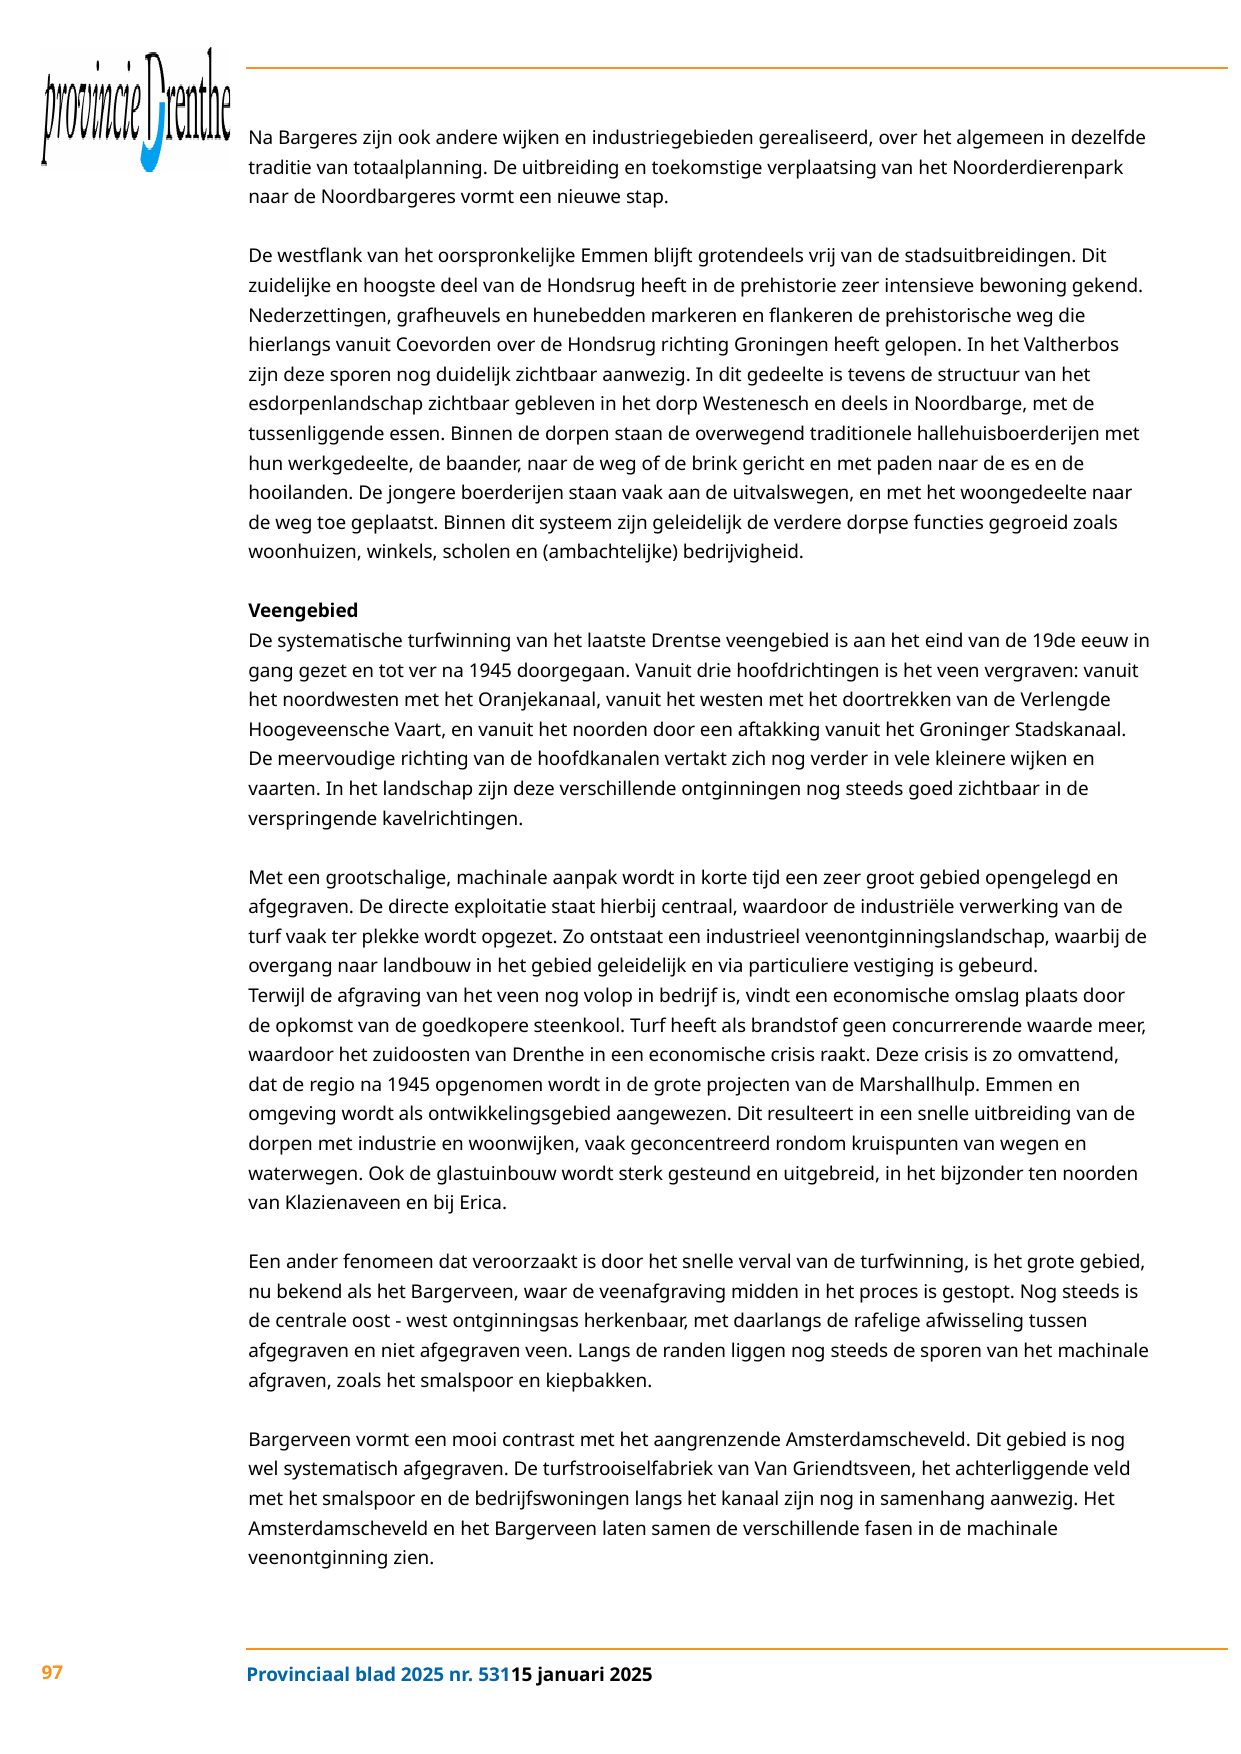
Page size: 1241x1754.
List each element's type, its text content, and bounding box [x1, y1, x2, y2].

text De westflank van het oorspronkelijke Emmen blijft grotendeels vrij van de stadsuitbreidingen. Dit zuidelijke en hoogste deel van de Hondsrug heeft in de prehistorie zeer intensieve bewoning gekend. Nederzettingen, grafheuvels en hunebedden markeren en flankeren de prehistorische weg die hierlangs vanuit Coevorden over de Hondsrug richting Groningen heeft gelopen. In het Valtherbos zijn deze sporen nog duidelijk zichtbaar aanwezig. In dit gedeelte is tevens de structuur van het esdorpenlandschap zichtbaar gebleven in het dorp Westenesch en deels in Noordbarge, met de tussenliggende essen. Binnen de dorpen staan de overwegend traditionele hallehuisboerderijen met hun werkgedeelte, de baander, naar de weg of de brink gericht en met paden naar de es en de hooilanden. De jongere boerderijen staan vaak aan de uitvalswegen, en met het woongedeelte naar de weg toe geplaatst. Binnen dit systeem zijn geleidelijk de verdere dorpse functies gegroeid zoals woonhuizen, winkels, scholen en (ambachtelijke) bedrijvigheid. [248, 243, 1152, 564]
text Met een grootschalige, machinale aanpak wordt in korte tijd een zeer groot gebied opengelegd en afgegraven. De directe exploitatie staat hierbij centraal, waardoor de industriële verwerking van de turf vaak ter plekke wordt opgezet. Zo ontstaat een industrieel veenontginningslandschap, waarbij de overgang naar landbouw in het gebied geleidelijk en via particuliere vestiging is gebeurd. [248, 864, 1152, 978]
text Na Bargeres zijn ook andere wijken en industriegebieden gerealiseerd, over het algemeen in dezelfde traditie van totaalplanning. De uitbreiding en toekomstige verplaatsing van het Noorderdierenpark naar de Noordbargeres vormt een nieuwe stap. [248, 124, 1152, 209]
text Veengebied [248, 598, 1152, 623]
text Terwijl de afgraving van het veen nog volop in bedrijf is, vindt een economische omslag plaats door de opkomst van de goedkopere steenkool. Turf heeft als brandstof geen concurrerende waarde meer, waardoor het zuidoosten van Drenthe in een economische crisis raakt. Deze crisis is zo omvattend, dat de regio na 1945 opgenomen wordt in de grote projecten van de Marshallhulp. Emmen en omgeving wordt als ontwikkelingsgebied aangewezen. Dit resulteert in een snelle uitbreiding van de dorpen met industrie en woonwijken, vaak geconcentreerd rondom kruispunten van wegen en waterwegen. Ook de glastuinbouw wordt sterk gesteund en uitgebreid, in het bijzonder ten noorden van Klazienaveen en bij Erica. [248, 982, 1152, 1215]
text Bargerveen vormt een mooi contrast met het aangrenzende Amsterdamscheveld. Dit gebied is nog wel systematisch afgegraven. De turfstrooiselfabriek van Van Griendtsveen, het achterliggende veld met het smalspoor en de bedrijfswoningen langs het kanaal zijn nog in samenhang aanwezig. Het Amsterdamscheveld en het Bargerveen laten samen de verschillende fasen in de machinale veenontginning zien. [248, 1426, 1152, 1570]
text Een ander fenomeen dat veroorzaakt is door het snelle verval van de turfwinning, is het grote gebied, nu bekend als het Bargerveen, waar de veenafgraving midden in het proces is gestopt. Nog steeds is de centrale oost - west ontginningsas herkenbaar, met daarlangs de rafelige afwisseling tussen afgegraven en niet afgegraven veen. Langs de randen liggen nog steeds de sporen van het machinale afgraven, zoals het smalspoor en kiepbakken. [248, 1248, 1152, 1393]
picture [41, 47, 231, 172]
text De systematische turfwinning van het laatste Drentse veengebied is aan het eind van de 19de eeuw in gang gezet en tot ver na 1945 doorgegaan. Vanuit drie hoofdrichtingen is het veen vergraven: vanuit het noordwesten met het Oranjekanaal, vanuit het westen met het doortrekken van de Verlengde Hoogeveensche Vaart, en vanuit het noorden door een aftakking vanuit het Groninger Stadskanaal. De meervoudige richting van de hoofdkanalen vertakt zich nog verder in vele kleinere wijken en vaarten. In het landschap zijn deze verschillende ontginningen nog steeds goed zichtbaar in de verspringende kavelrichtingen. [248, 627, 1152, 831]
